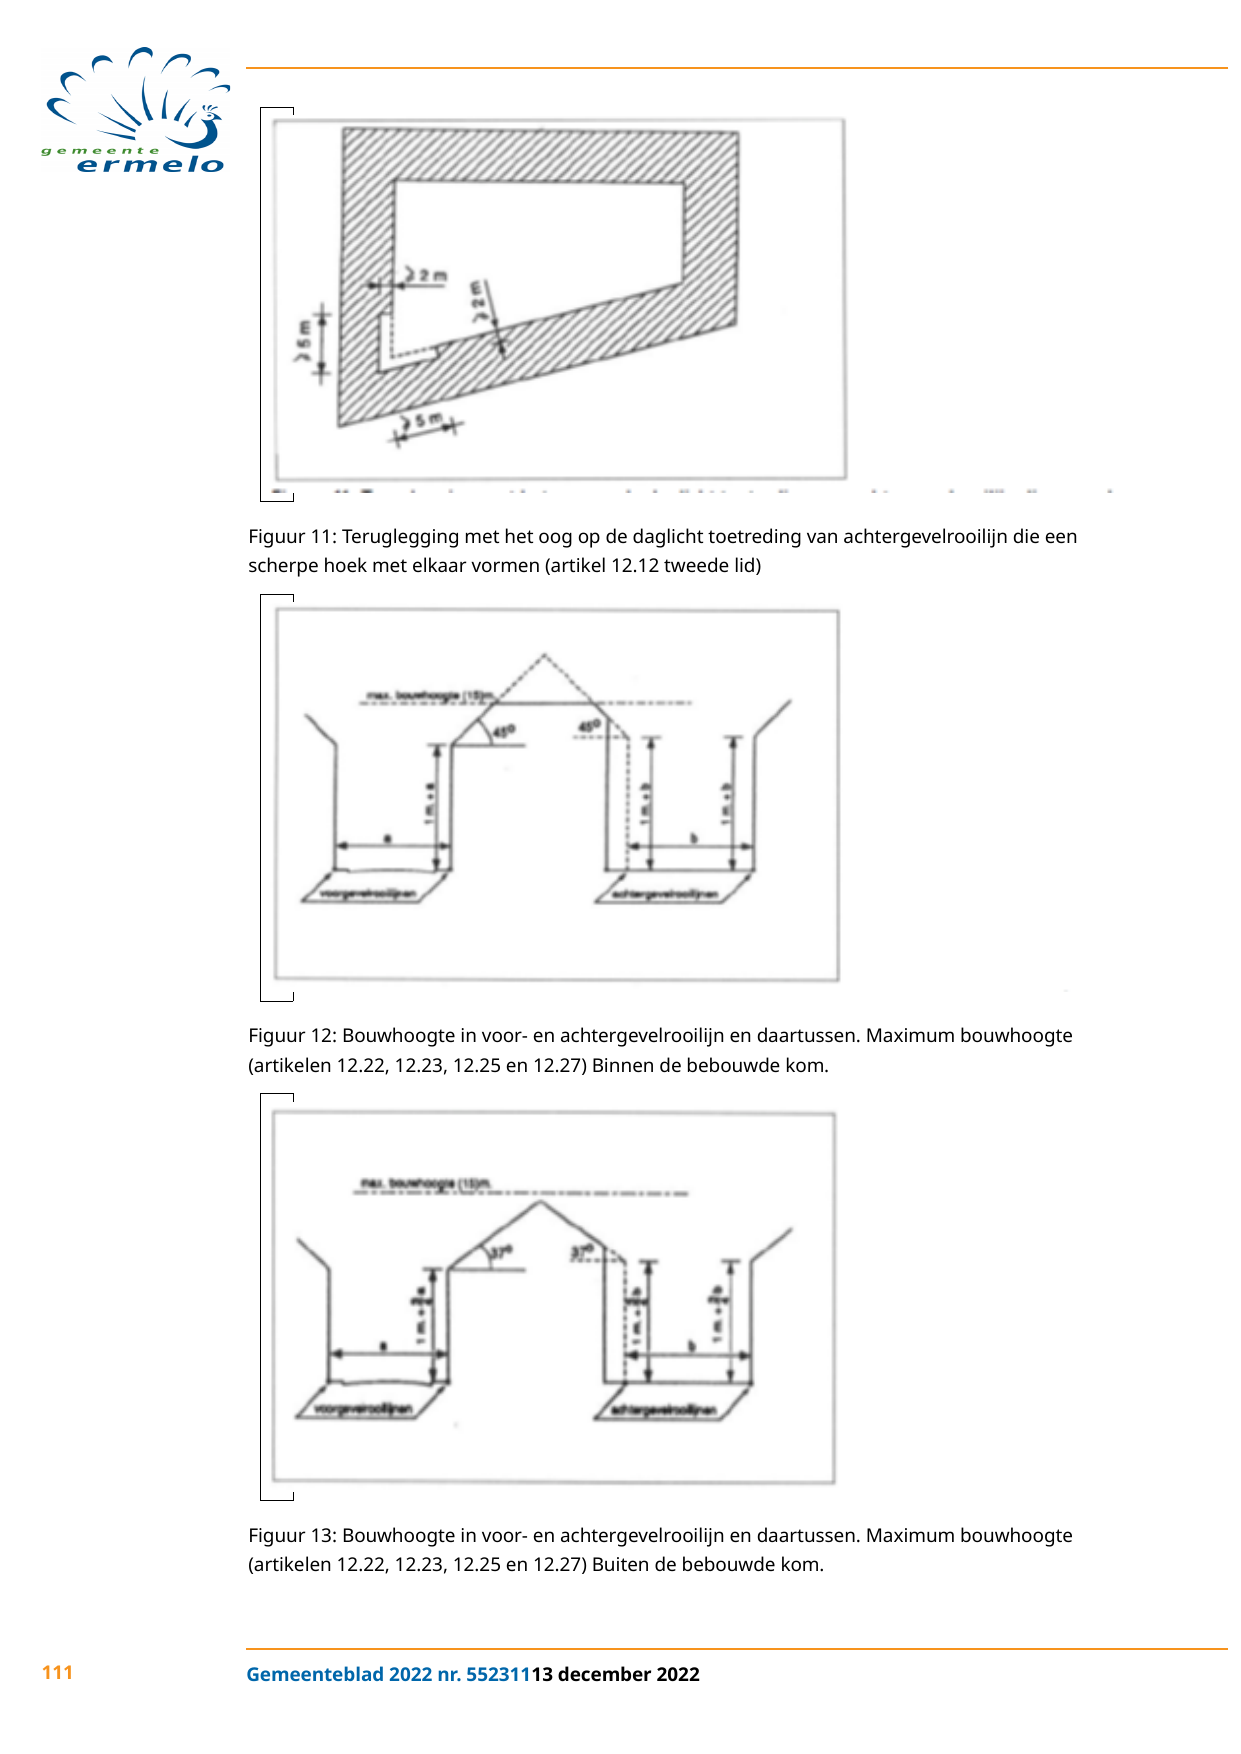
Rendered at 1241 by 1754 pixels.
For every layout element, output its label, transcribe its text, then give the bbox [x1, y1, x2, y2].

picture [268, 1102, 1155, 1492]
picture [268, 115, 1173, 493]
text Figuur 13: Bouwhoogte in voor- en achtergevelrooilijn en daartussen. Maximum bouwhoogte (artikelen 12.22, 12.23, 12.25 en 12.27) Buiten de bebouwde kom. [248, 1522, 1152, 1577]
picture [268, 602, 1155, 992]
text Figuur 11: Teruglegging met het oog op de daglicht toetreding van achtergevelrooilijn die een scherpe hoek met elkaar vormen (artikel 12.12 tweede lid) [248, 523, 1152, 578]
picture [41, 47, 231, 172]
text Figuur 12: Bouwhoogte in voor- en achtergevelrooilijn en daartussen. Maximum bouwhoogte (artikelen 12.22, 12.23, 12.25 en 12.27) Binnen de bebouwde kom. [248, 1022, 1152, 1078]
